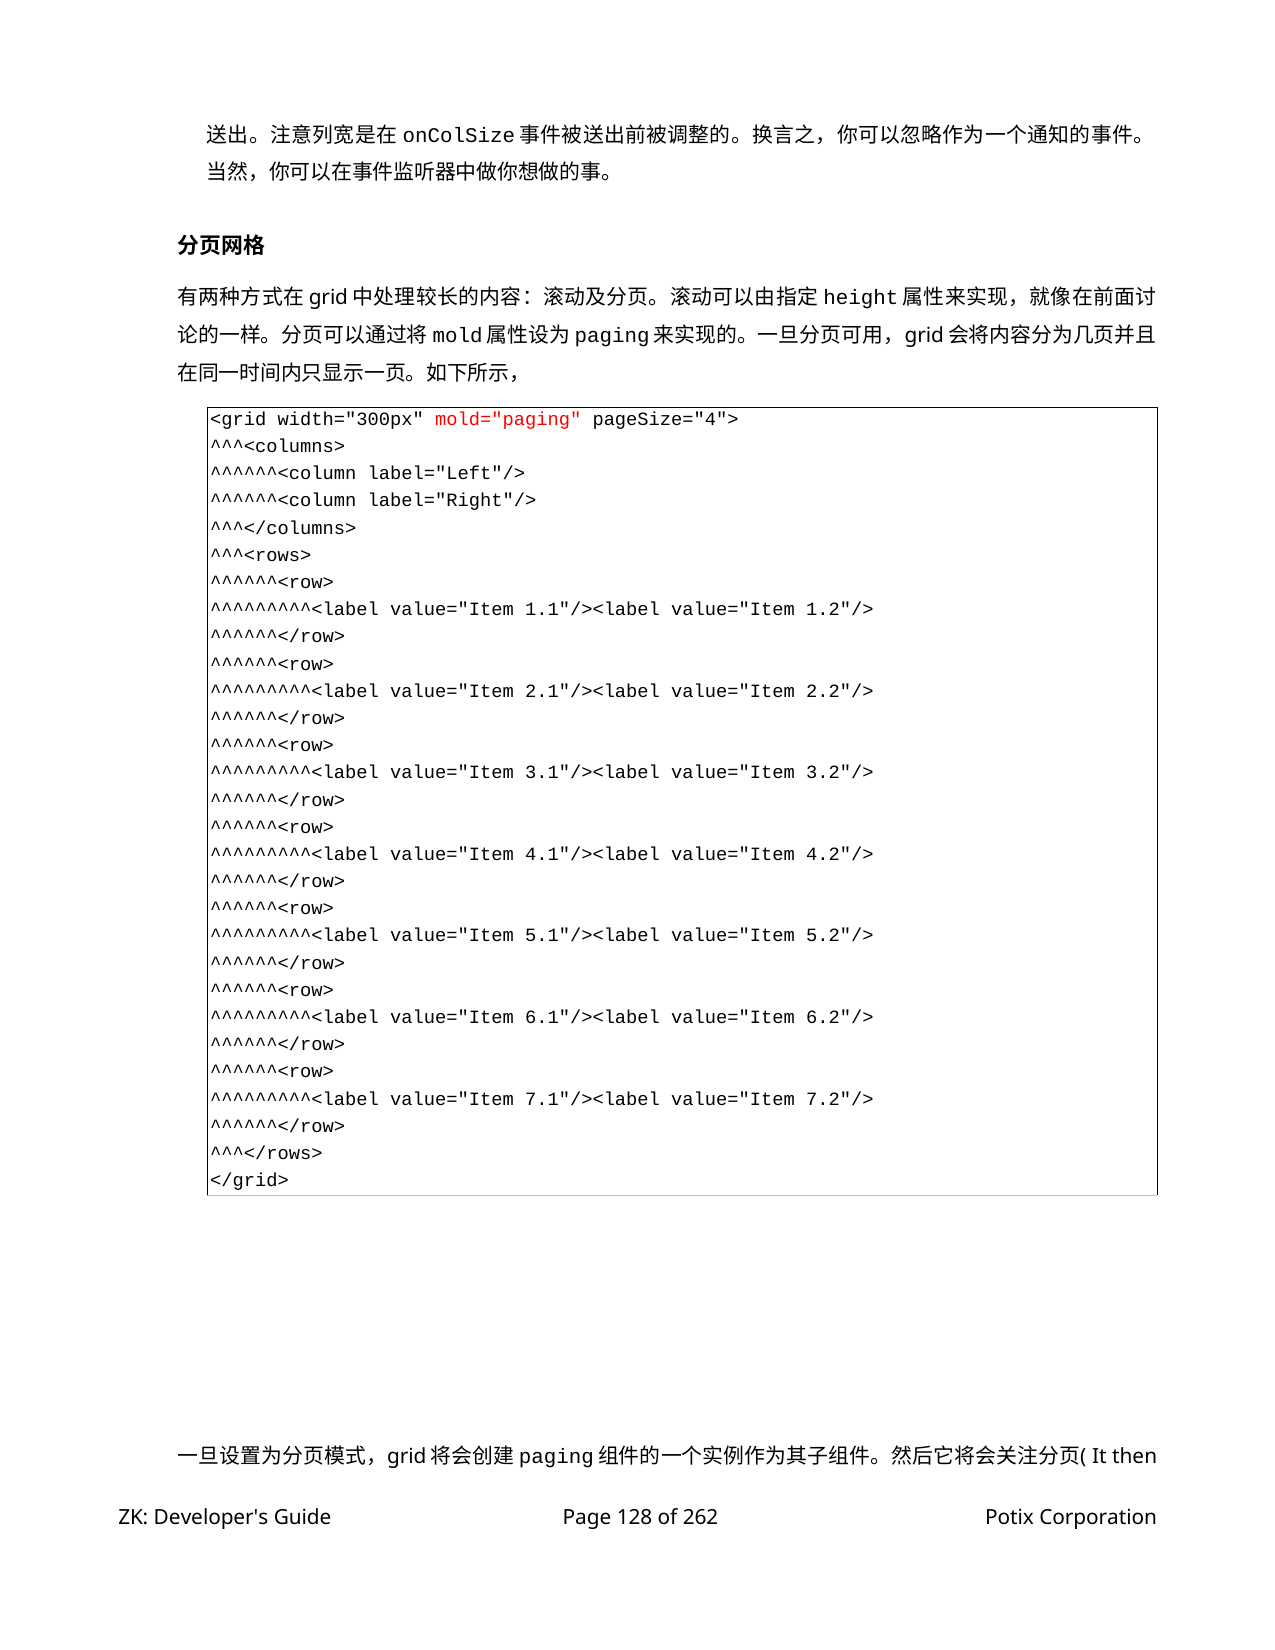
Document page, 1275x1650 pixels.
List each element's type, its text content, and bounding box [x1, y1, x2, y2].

text ^^^^^^</row> [208, 869, 1157, 893]
text ^^^^^^</row> [208, 1114, 1157, 1138]
text ^^^<columns> [208, 434, 1157, 458]
text ^^^^^^<row> [208, 570, 1157, 594]
text 有两种方式在grid中处理较长的内容：滚动及分页。滚动可以由指定height属性来实现，就像在前面讨论的一样。分页可以通过将mold属性设为paging来实现的。一旦分页可用，grid会将内容分为几页并且在同一时间内只显示一页。如下所示， [177, 281, 1157, 386]
text ^^^^^^</row> [208, 951, 1157, 975]
text </grid> [208, 1168, 1157, 1195]
text ^^^^^^^^^<label value="Item 5.1"/><label value="Item 5.2"/> [208, 923, 1157, 948]
text ^^^^^^^^^<label value="Item 2.1"/><label value="Item 2.2"/> [208, 679, 1157, 703]
text 送出。注意列宽是在onColSize事件被送出前被调整的。换言之，你可以忽略作为一个通知的事件。当然，你可以在事件监听器中做你想做的事。 [207, 118, 1157, 186]
text ^^^^^^^^^<label value="Item 3.1"/><label value="Item 3.2"/> [208, 760, 1157, 784]
text ^^^^^^<column label="Right"/> [208, 488, 1157, 513]
text ^^^</columns> [208, 516, 1157, 540]
text ^^^^^^</row> [208, 1032, 1157, 1056]
text ^^^^^^^^^<label value="Item 6.1"/><label value="Item 6.2"/> [208, 1005, 1157, 1029]
text ^^^^^^<row> [208, 814, 1157, 839]
text ^^^^^^<row> [208, 1059, 1157, 1083]
text ^^^^^^</row> [208, 624, 1157, 648]
text <grid width="300px" mold="paging" pageSize="4"> [208, 408, 1157, 431]
subtitle 分页网格 [177, 228, 1157, 260]
text ^^^^^^<row> [208, 733, 1157, 757]
text ^^^<rows> [208, 543, 1157, 567]
text ^^^^^^</row> [208, 787, 1157, 812]
text ^^^^^^^^^<label value="Item 1.1"/><label value="Item 1.2"/> [208, 597, 1157, 621]
text ^^^</rows> [208, 1141, 1157, 1165]
text ^^^^^^^^^<label value="Item 7.1"/><label value="Item 7.2"/> [208, 1086, 1157, 1111]
text ^^^^^^<row> [208, 896, 1157, 920]
text ^^^^^^^^^<label value="Item 4.1"/><label value="Item 4.2"/> [208, 842, 1157, 866]
text ^^^^^^<column label="Left"/> [208, 461, 1157, 485]
text ^^^^^^</row> [208, 706, 1157, 730]
text ^^^^^^<row> [208, 978, 1157, 1002]
text 一旦设置为分页模式，grid将会创建paging组件的一个实例作为其子组件。然后它将会关注分页( It then [177, 1439, 1157, 1469]
text ^^^^^^<row> [208, 651, 1157, 676]
